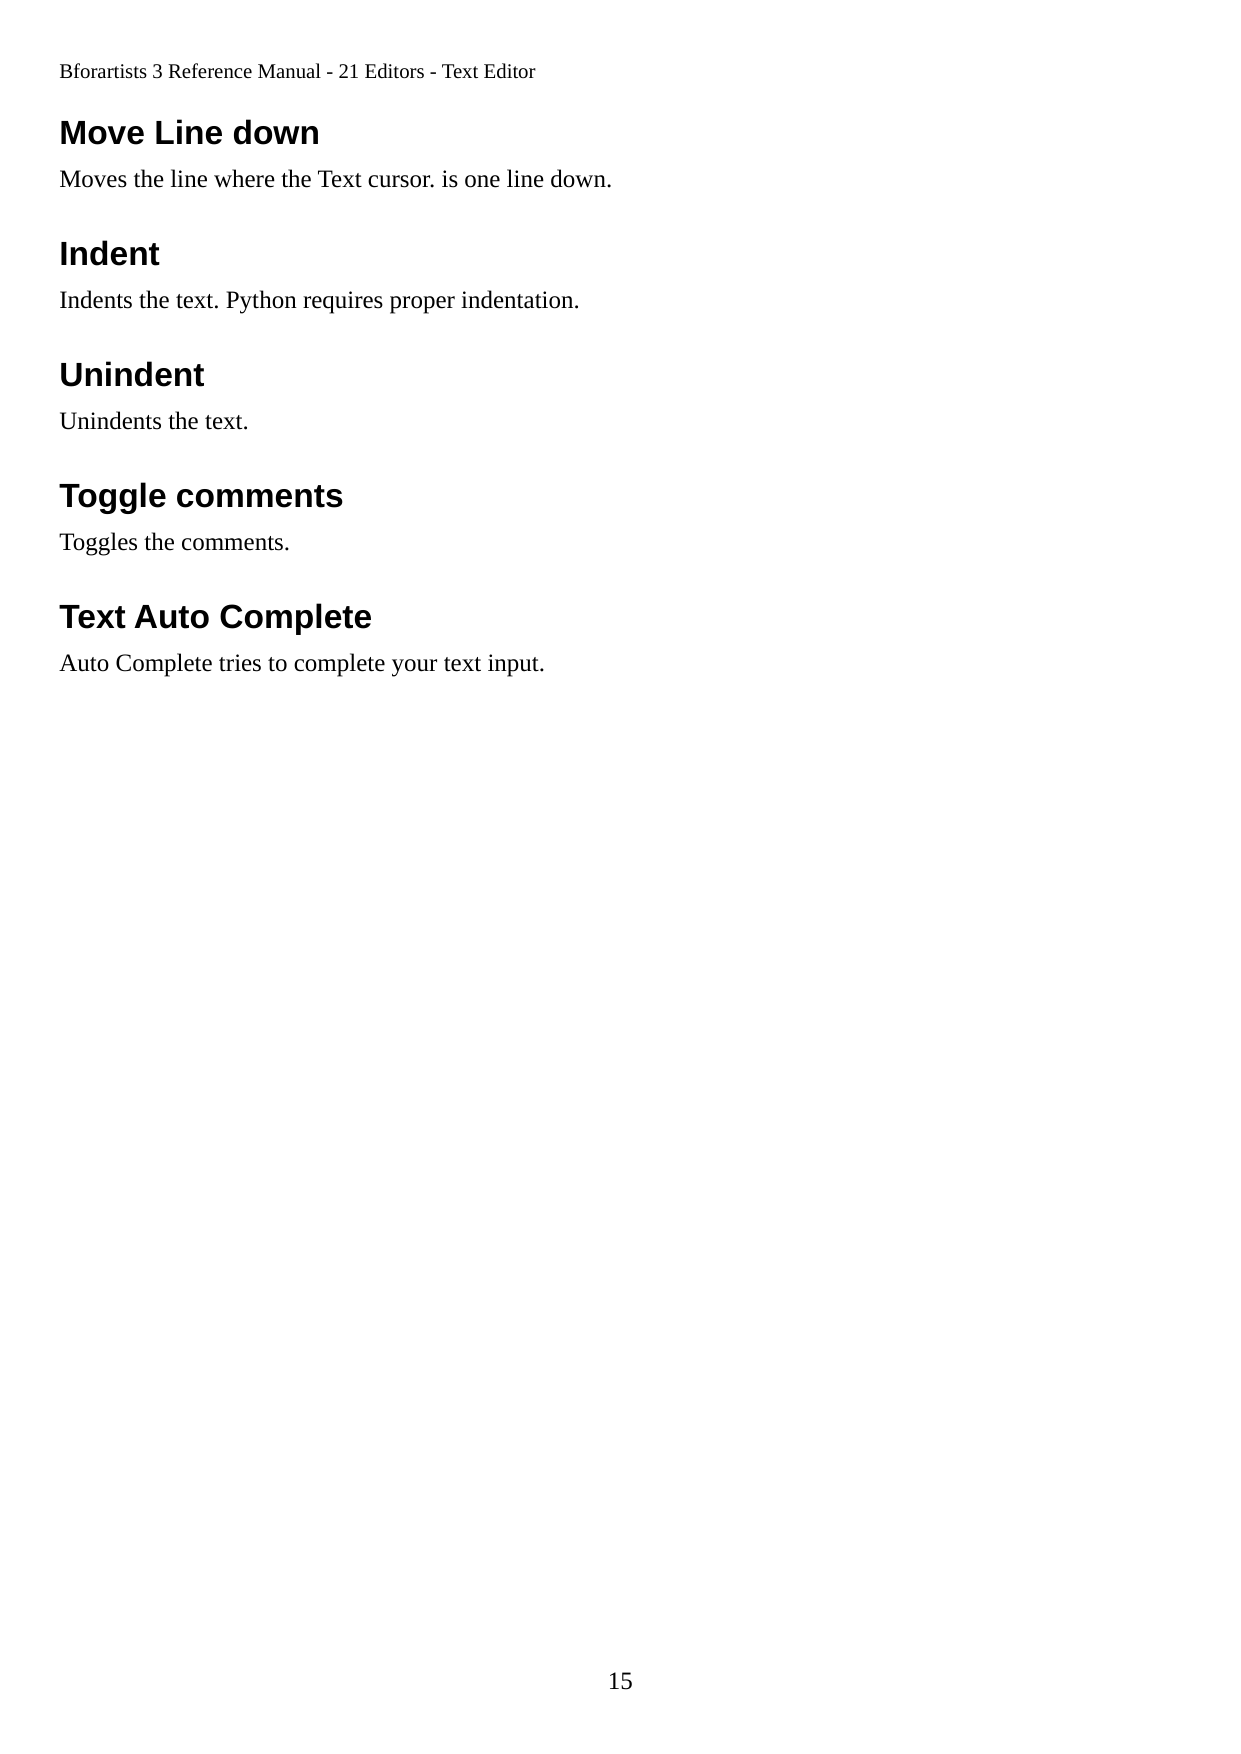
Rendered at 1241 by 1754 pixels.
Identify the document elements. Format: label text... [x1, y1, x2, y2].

text Indents the text. Python requires proper indentation. [59, 285, 1181, 313]
subtitle Toggle comments [59, 476, 1181, 514]
text Auto Complete tries to complete your text input. [59, 648, 1181, 677]
text Unindents the text. [59, 406, 1181, 434]
subtitle Text Auto Complete [59, 597, 1181, 635]
subtitle Move Line down [59, 113, 1181, 151]
subtitle Indent [59, 234, 1181, 272]
text Toggles the comments. [59, 527, 1181, 556]
subtitle Unindent [59, 355, 1181, 393]
text Moves the line where the Text cursor. is one line down. [59, 164, 1181, 192]
